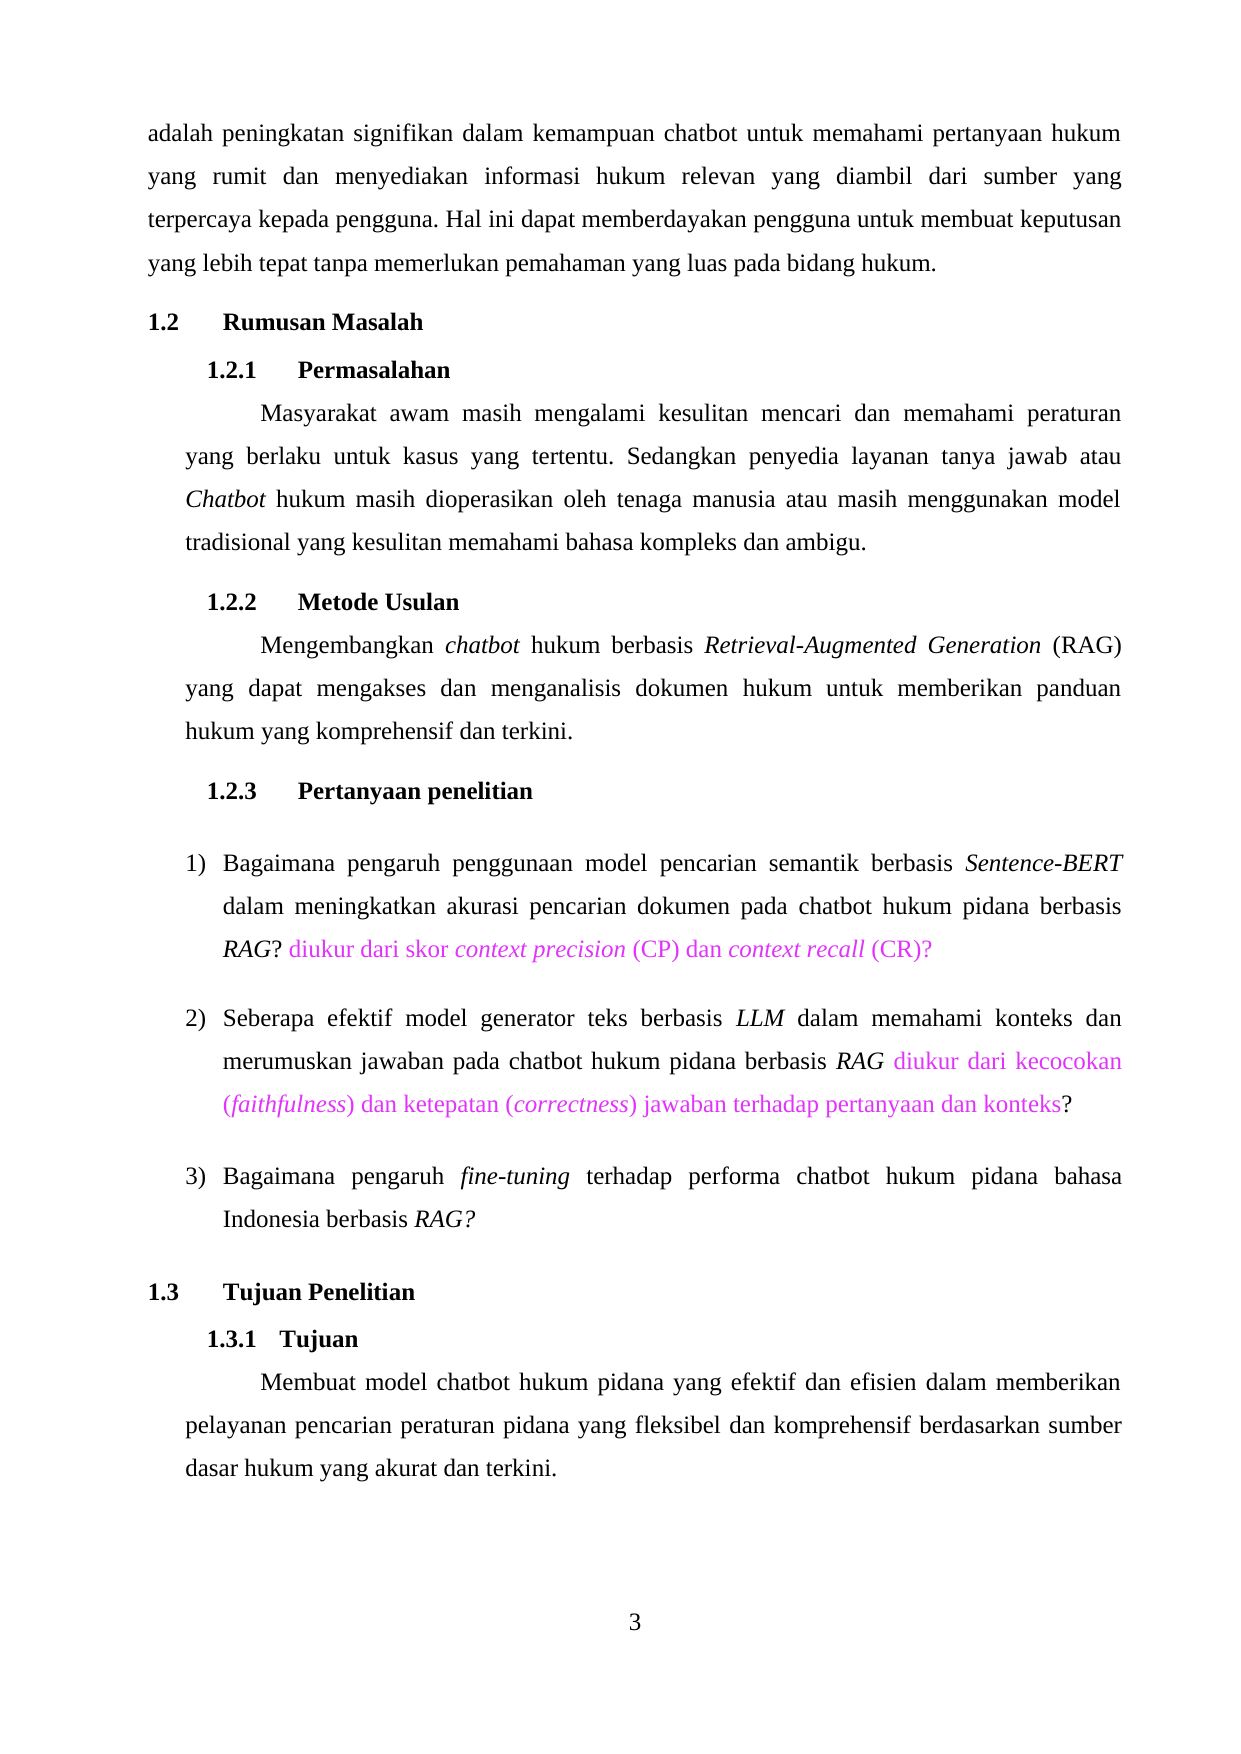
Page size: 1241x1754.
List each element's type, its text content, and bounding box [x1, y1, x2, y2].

list Bagaimana pengaruh fine-tuning terhadap performa chatbot hukum pidana bahasa Indonesia berbasis RAG? [185, 1161, 1122, 1233]
subtitle Permasalahan [207, 355, 1122, 383]
subtitle Pertanyaan penelitian [207, 776, 1122, 805]
list Bagaimana pengaruh penggunaan model pencarian semantik berbasis Sentence-BERT dalam meningkatkan akurasi pencarian dokumen pada chatbot hukum pidana berbasis RAG? diukur dari skor context precision (CP) dan context recall (CR)? [185, 848, 1122, 963]
text Membuat model chatbot hukum pidana yang efektif dan efisien dalam memberikan pelayanan pencarian peraturan pidana yang fleksibel dan komprehensif berdasarkan sumber dasar hukum yang akurat dan terkini. [185, 1367, 1122, 1482]
text adalah peningkatan signifikan dalam kemampuan chatbot untuk memahami pertanyaan hukum yang rumit dan menyediakan informasi hukum relevan yang diambil dari sumber yang terpercaya kepada pengguna. Hal ini dapat memberdayakan pengguna untuk membuat keputusan yang lebih tepat tanpa memerlukan pemahaman yang luas pada bidang hukum. [148, 118, 1122, 276]
list Seberapa efektif model generator teks berbasis LLM dalam memahami konteks dan merumuskan jawaban pada chatbot hukum pidana berbasis RAG diukur dari kecocokan (faithfulness) dan ketepatan (correctness) jawaban terhadap pertanyaan dan konteks? [185, 1003, 1122, 1118]
text Mengembangkan chatbot hukum berbasis Retrieval-Augmented Generation (RAG) yang dapat mengakses dan menganalisis dokumen hukum untuk memberikan panduan hukum yang komprehensif dan terkini. [185, 630, 1122, 745]
subtitle Metode Usulan [207, 587, 1122, 616]
subtitle Tujuan [207, 1324, 1122, 1353]
text Masyarakat awam masih mengalami kesulitan mencari dan memahami peraturan yang berlaku untuk kasus yang tertentu. Sedangkan penyedia layanan tanya jawab atau Chatbot hukum masih dioperasikan oleh tenaga manusia atau masih menggunakan model tradisional yang kesulitan memahami bahasa kompleks dan ambigu. [185, 398, 1122, 556]
subtitle Tujuan Penelitian [148, 1277, 1122, 1305]
subtitle Rumusan Masalah [148, 307, 1122, 336]
